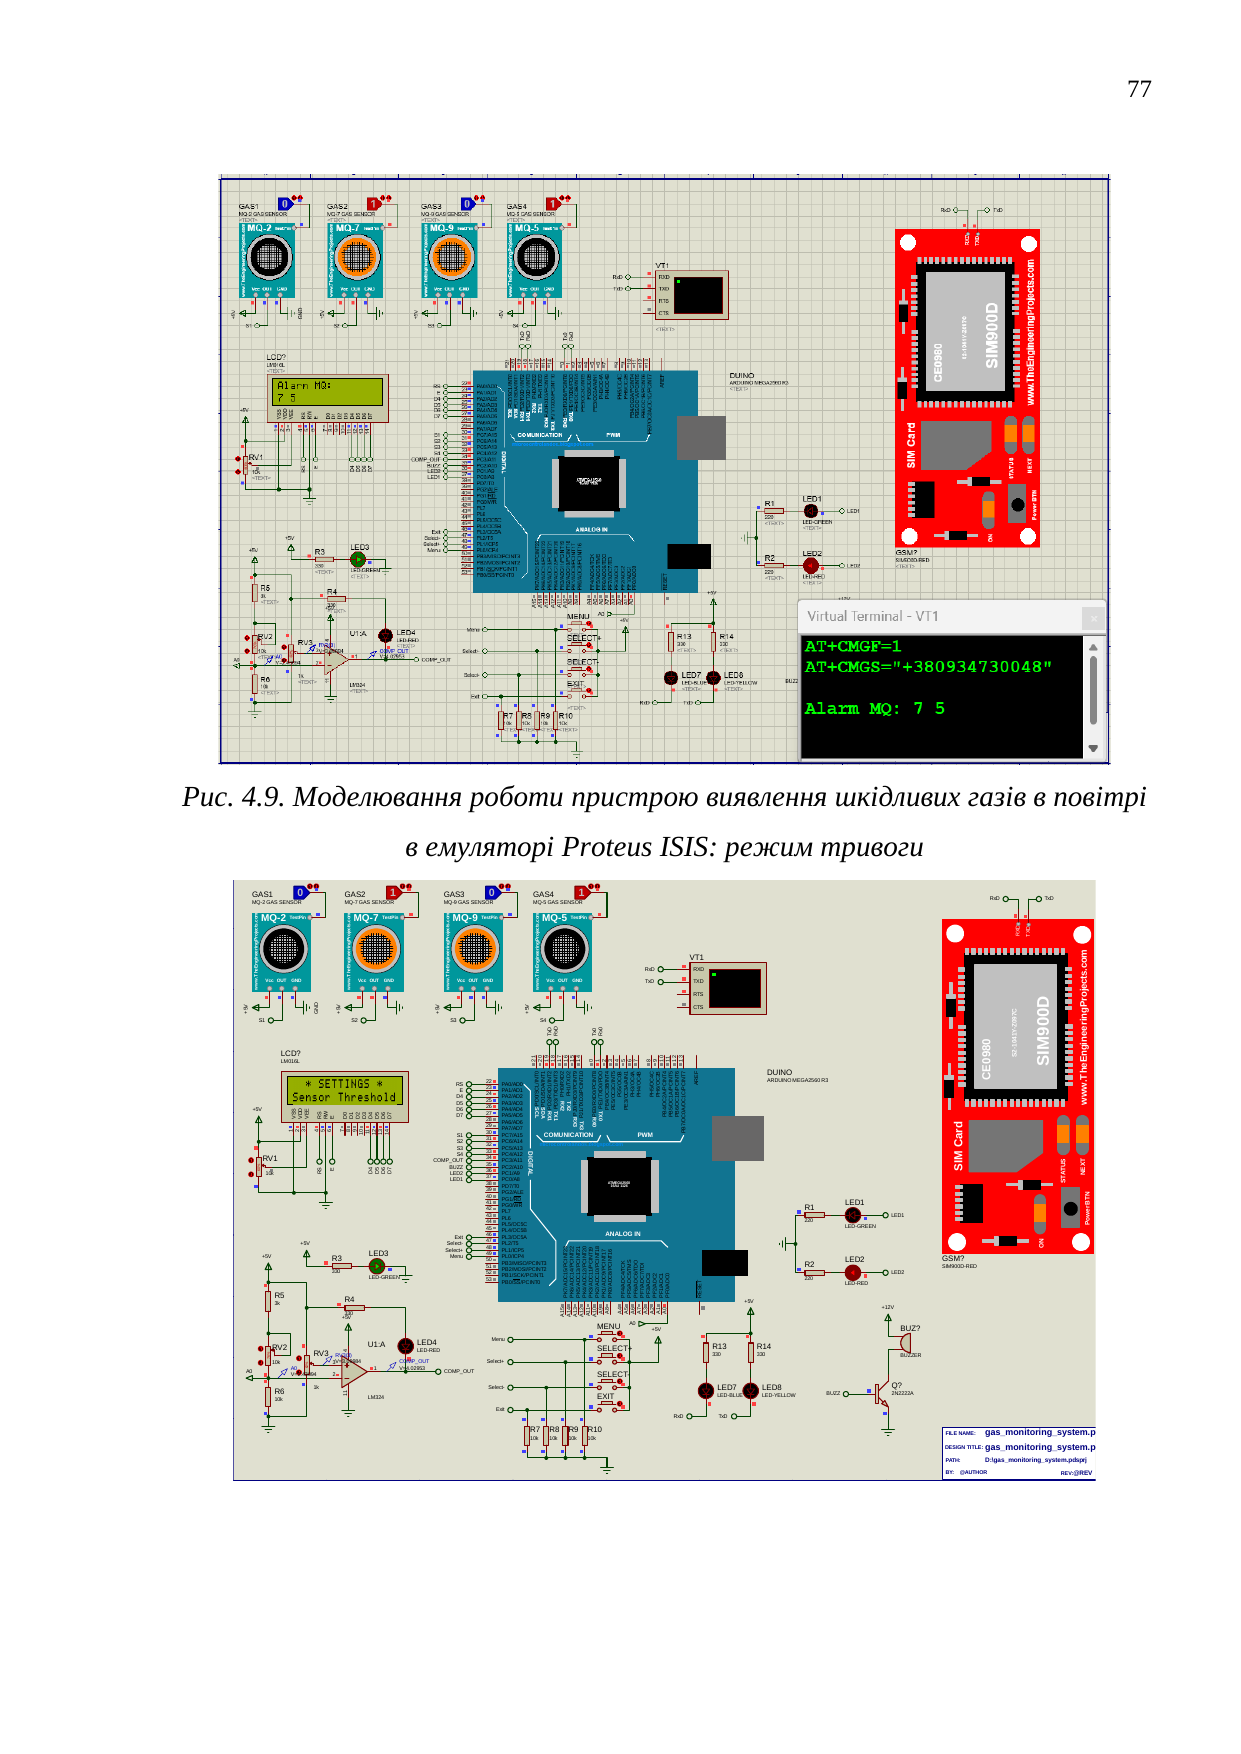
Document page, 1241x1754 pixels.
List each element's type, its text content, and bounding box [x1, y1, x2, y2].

text Рис. 4.9. Моделювання роботи пристрою виявлення шкідливих газів в повітрі в емуляторі Proteus ISIS: режим тривоги [177, 779, 1152, 863]
picture [218, 174, 1111, 765]
